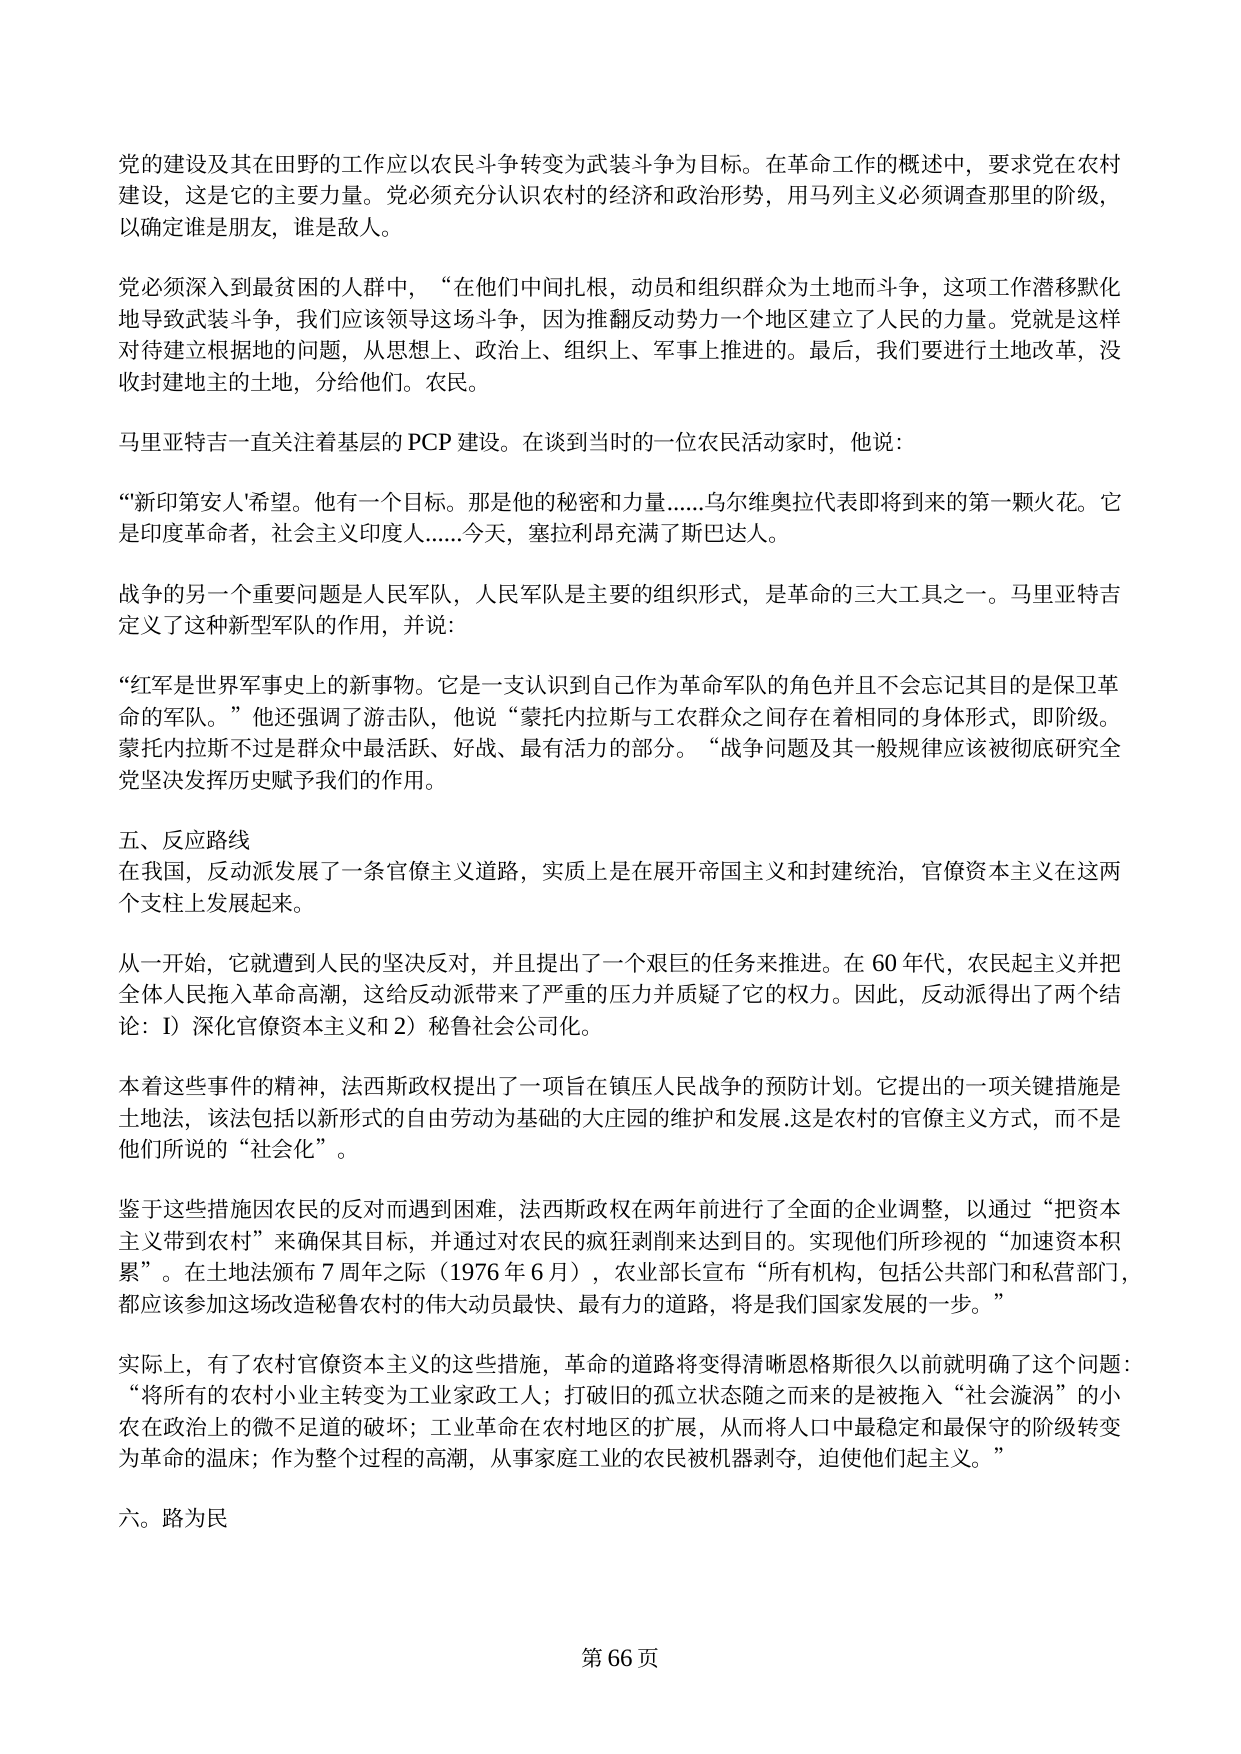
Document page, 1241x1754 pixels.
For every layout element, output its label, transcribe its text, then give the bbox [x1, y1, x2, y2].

text 党必须深入到最贫困的人群中，“在他们中间扎根，动员和组织群众为土地而斗争，这项工作潜移默化地导致武装斗争，我们应该领导这场斗争，因为推翻反动势力一个地区建立了人民的力量。党就是这样对待建立根据地的问题，从思想上、政治上、组织上、军事上推进的。最后，我们要进行土地改革，没收封建地主的土地，分给他们。农民。 [118, 270, 1122, 396]
text “'新印第安人'希望。他有一个目标。那是他的秘密和力量......乌尔维奥拉代表即将到来的第一颗火花。它是印度革命者，社会主义印度人......今天，塞拉利昂充满了斯巴达人。 [118, 485, 1122, 548]
text 战争的另一个重要问题是人民军队，人民军队是主要的组织形式，是革命的三大工具之一。马里亚特吉定义了这种新型军队的作用，并说： [118, 577, 1122, 640]
text 六。路为民 [118, 1502, 1122, 1533]
text 鉴于这些措施因农民的反对而遇到困难，法西斯政权在两年前进行了全面的企业调整，以通过“把资本主义带到农村”来确保其目标，并通过对农民的疯狂剥削来达到目的。实现他们所珍视的“加速资本积累”。在土地法颁布7周年之际（1976年6月），农业部长宣布“所有机构，包括公共部门和私营部门，都应该参加这场改造秘鲁农村的伟大动员最快、最有力的道路，将是我们国家发展的一步。” [118, 1192, 1122, 1318]
text 从一开始，它就遭到人民的坚决反对，并且提出了一个艰巨的任务来推进。在60年代，农民起主义并把全体人民拖入革命高潮，这给反动派带来了严重的压力并质疑了它的权力。因此，反动派得出了两个结论：I）深化官僚资本主义和2）秘鲁社会公司化。 [118, 946, 1122, 1041]
text 马里亚特吉一直关注着基层的PCP建设。在谈到当时的一位农民活动家时，他说： [118, 425, 1122, 456]
text 党的建设及其在田野的工作应以农民斗争转变为武装斗争为目标。在革命工作的概述中，要求党在农村建设，这是它的主要力量。党必须充分认识农村的经济和政治形势，用马列主义必须调查那里的阶级，以确定谁是朋友，谁是敌人。 [118, 147, 1122, 242]
text 实际上，有了农村官僚资本主义的这些措施，革命的道路将变得清晰恩格斯很久以前就明确了这个问题：“将所有的农村小业主转变为工业家政工人；打破旧的孤立状态随之而来的是被拖入“社会漩涡”的小农在政治上的微不足道的破坏；工业革命在农村地区的扩展，从而将人口中最稳定和最保守的阶级转变为革命的温床；作为整个过程的高潮，从事家庭工业的农民被机器剥夺，迫使他们起主义。” [118, 1347, 1122, 1473]
text 五、反应路线 [118, 823, 1122, 854]
text 在我国，反动派发展了一条官僚主义道路，实质上是在展开帝国主义和封建统治，官僚资本主义在这两个支柱上发展起来。 [118, 854, 1122, 917]
text “红军是世界军事史上的新事物。它是一支认识到自己作为革命军队的角色并且不会忘记其目的是保卫革命的军队。”他还强调了游击队，他说“蒙托内拉斯与工农群众之间存在着相同的身体形式，即阶级。蒙托内拉斯不过是群众中最活跃、好战、最有活力的部分。“战争问题及其一般规律应该被彻底研究全党坚决发挥历史赋予我们的作用。 [118, 668, 1122, 794]
text 本着这些事件的精神，法西斯政权提出了一项旨在镇压人民战争的预防计划。它提出的一项关键措施是土地法，该法包括以新形式的自由劳动为基础的大庄园的维护和发展.这是农村的官僚主义方式，而不是他们所说的“社会化”。 [118, 1069, 1122, 1164]
